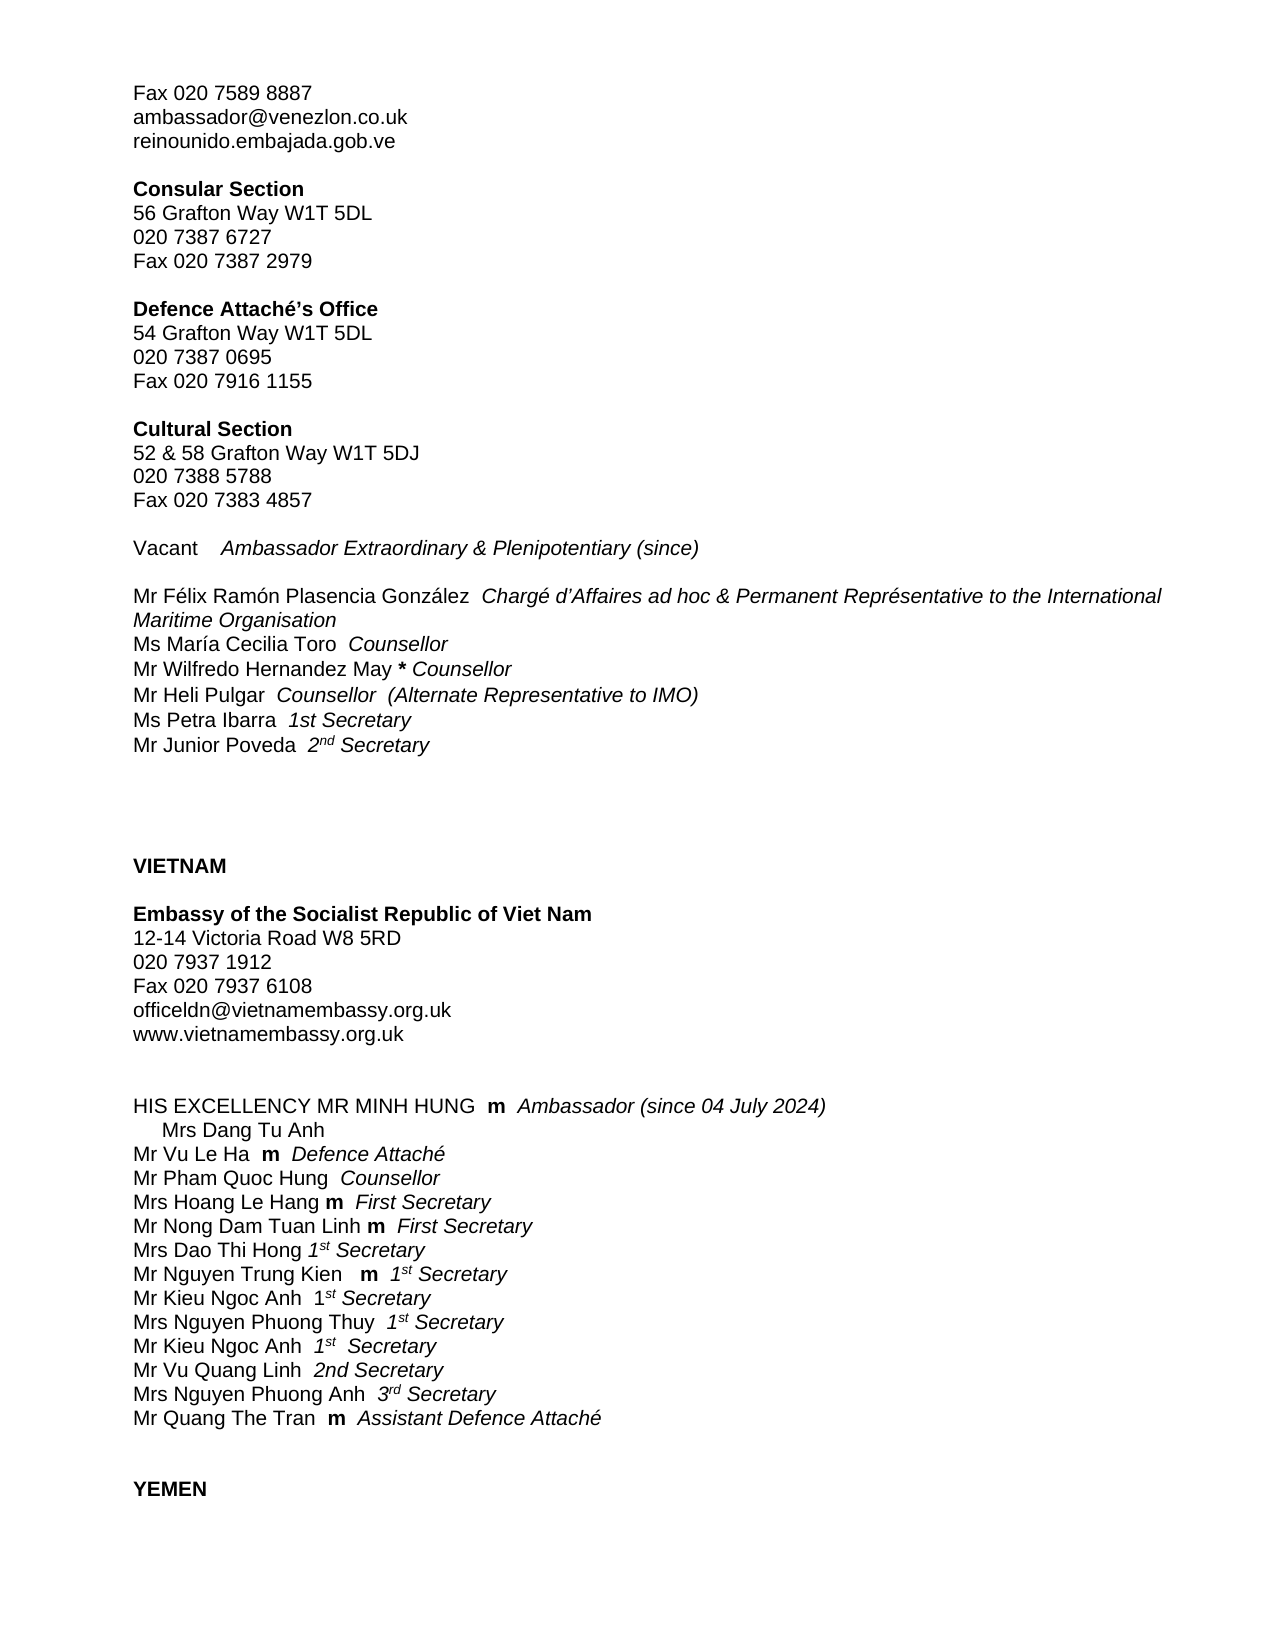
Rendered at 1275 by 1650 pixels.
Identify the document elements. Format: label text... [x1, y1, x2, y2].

text 54 Grafton Way W1T 5DL [133, 321, 1181, 344]
text 020 7937 1912 [133, 950, 1181, 974]
text Mr Kieu Ngoc Anh 1st Secretary [133, 1286, 1181, 1309]
text Fax 020 7387 2979 [133, 249, 1181, 273]
text 020 7387 0695 [133, 344, 1181, 368]
text Mrs Nguyen Phuong Thuy 1st Secretary [133, 1309, 1181, 1333]
text www.vietnamembassy.org.uk [133, 1022, 1181, 1046]
text Mr Félix Ramón Plasencia González Chargé d’Affaires ad hoc & Permanent Représentative to the International Maritime Organisation [133, 584, 1181, 632]
text Cultural Section [133, 416, 1181, 440]
text Fax 020 7383 4857 [133, 488, 1181, 512]
text Mrs Hoang Le Hang m First Secretary [133, 1190, 1181, 1214]
text HIS EXCELLENCY MR MINH HUNG m Ambassador (since 04 July 2024) [133, 1094, 1181, 1118]
text Mr Pham Quoc Hung Counsellor [133, 1166, 1181, 1190]
text Embassy of the Socialist Republic of Viet Nam [133, 902, 1181, 926]
text Mr Nong Dam Tuan Linh m First Secretary [133, 1214, 1181, 1238]
text Mr Nguyen Trung Kien m 1st Secretary [133, 1262, 1181, 1286]
text Mrs Dao Thi Hong 1st Secretary [133, 1238, 1181, 1262]
text reinounido.embajada.gob.ve [133, 129, 1181, 153]
text Mr Vu Le Ha m Defence Attaché [133, 1142, 1181, 1166]
text ambassador@venezlon.co.uk [133, 105, 1181, 129]
text 56 Grafton Way W1T 5DL [133, 201, 1181, 225]
text Fax 020 7937 6108 [133, 974, 1181, 998]
text Ms María Cecilia Toro Counsellor [133, 632, 1181, 656]
text 020 7388 5788 [133, 464, 1181, 488]
text VIETNAM [133, 854, 1181, 878]
text Mr Kieu Ngoc Anh 1st Secretary [133, 1333, 1181, 1357]
text Ms Petra Ibarra 1st Secretary [133, 708, 1181, 732]
text Mr Junior Poveda 2nd Secretary [133, 733, 1181, 757]
text 52 & 58 Grafton Way W1T 5DJ [133, 440, 1181, 464]
text 020 7387 6727 [133, 225, 1181, 249]
text Vacant Ambassador Extraordinary & Plenipotentiary (since) [133, 536, 1181, 560]
text Fax 020 7916 1155 [133, 368, 1181, 392]
text Mr Vu Quang Linh 2nd Secretary [133, 1357, 1181, 1381]
text Mr Quang The Tran m Assistant Defence Attaché [133, 1405, 1181, 1429]
text 12-14 Victoria Road W8 5RD [133, 926, 1181, 950]
text Mrs Dang Tu Anh [133, 1118, 1181, 1142]
text Mrs Nguyen Phuong Anh 3rd Secretary [133, 1381, 1181, 1405]
text officeldn@vietnamembassy.org.uk [133, 998, 1181, 1022]
text Consular Section [133, 177, 1181, 201]
text YEMEN [133, 1477, 1181, 1501]
text Defence Attaché’s Office [133, 297, 1181, 321]
text Fax 020 7589 8887 [133, 81, 1181, 105]
text Mr Wilfredo Hernandez May * Counsellor [133, 657, 1181, 681]
text Mr Heli Pulgar Counsellor (Alternate Representative to IMO) [133, 683, 1181, 707]
